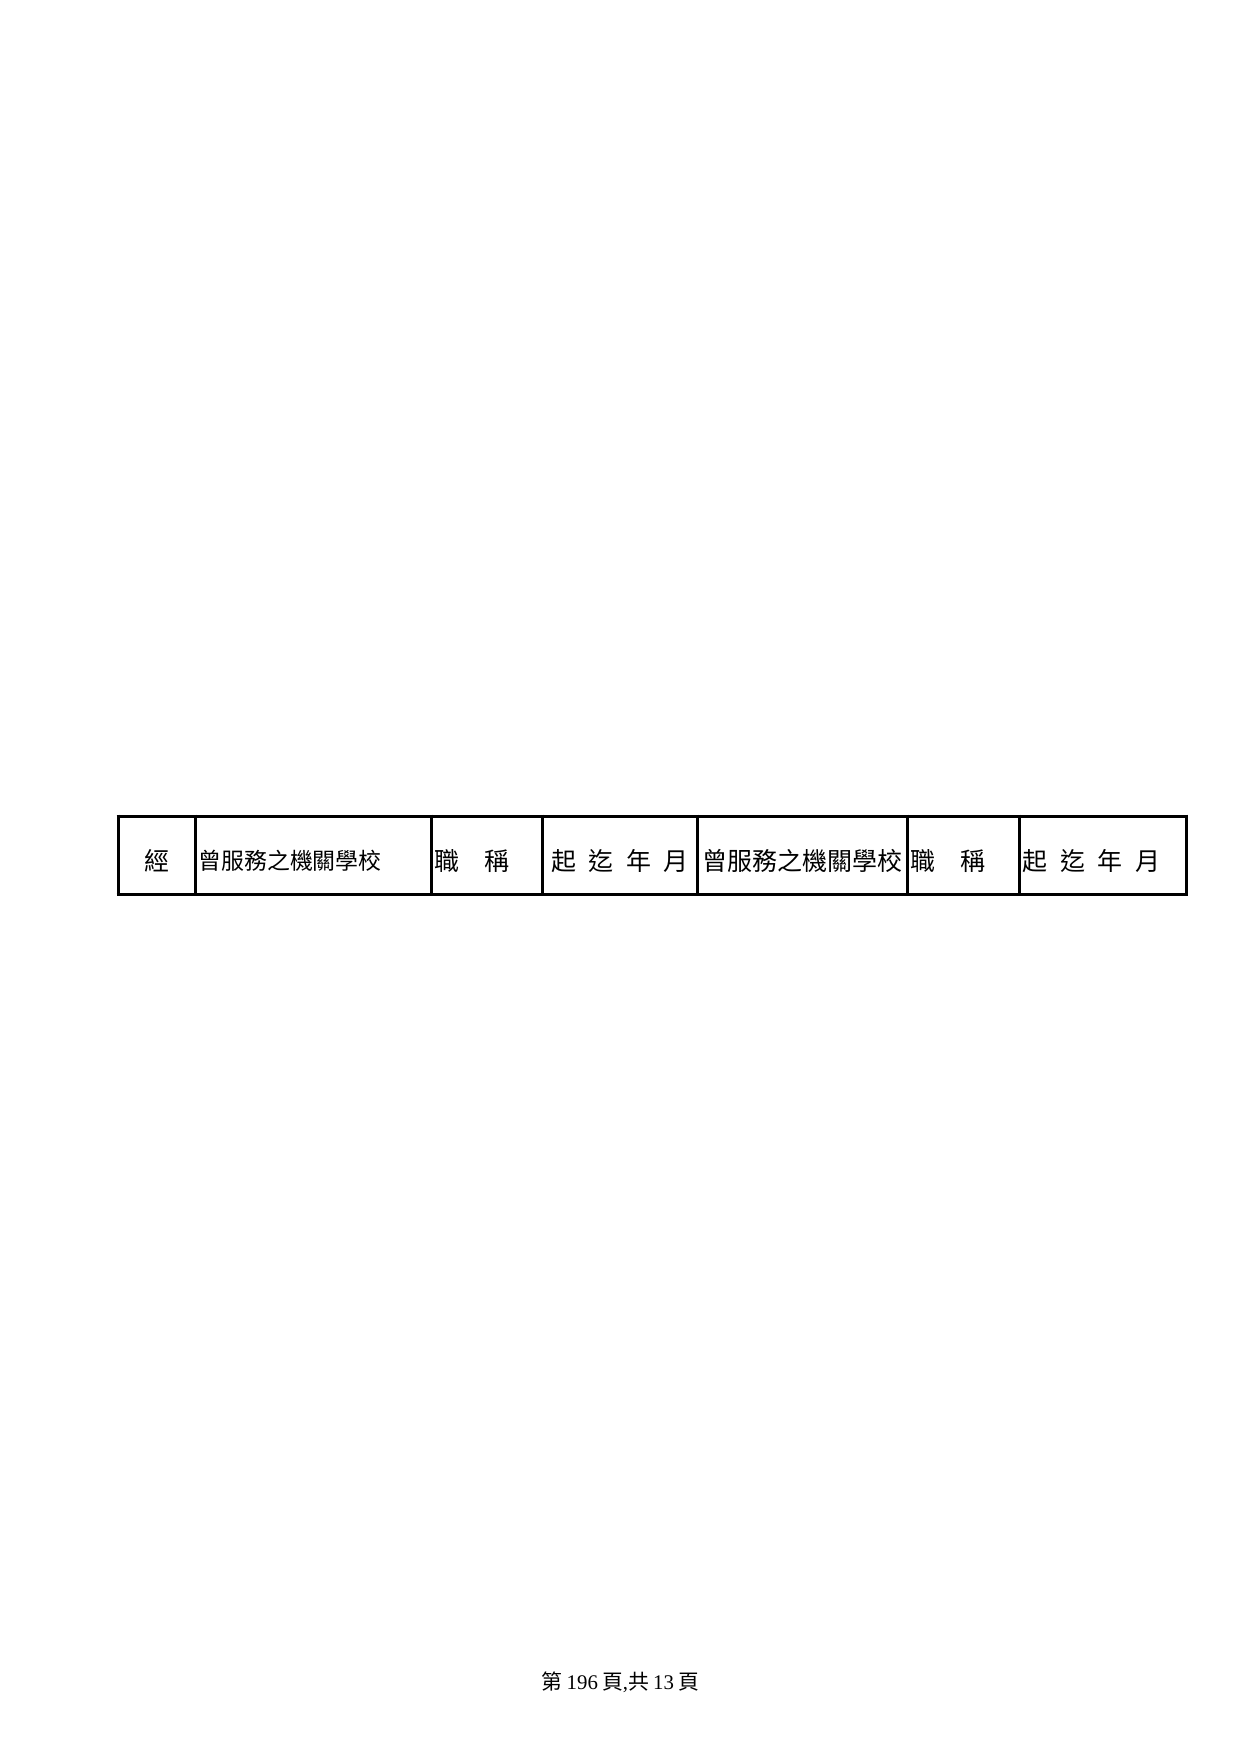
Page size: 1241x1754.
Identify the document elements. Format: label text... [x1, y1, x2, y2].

table_cell 職 稱 [433, 818, 541, 892]
table_cell 曾服務之機關學校 [699, 818, 906, 892]
table_cell 曾服務之機關學校 [197, 818, 430, 892]
table_cell 職 稱 [909, 818, 1018, 892]
table_cell 起 迄 年 月 [544, 818, 696, 892]
table_cell 起 迄 年 月 [1021, 818, 1185, 892]
table_cell 經 [120, 818, 194, 892]
